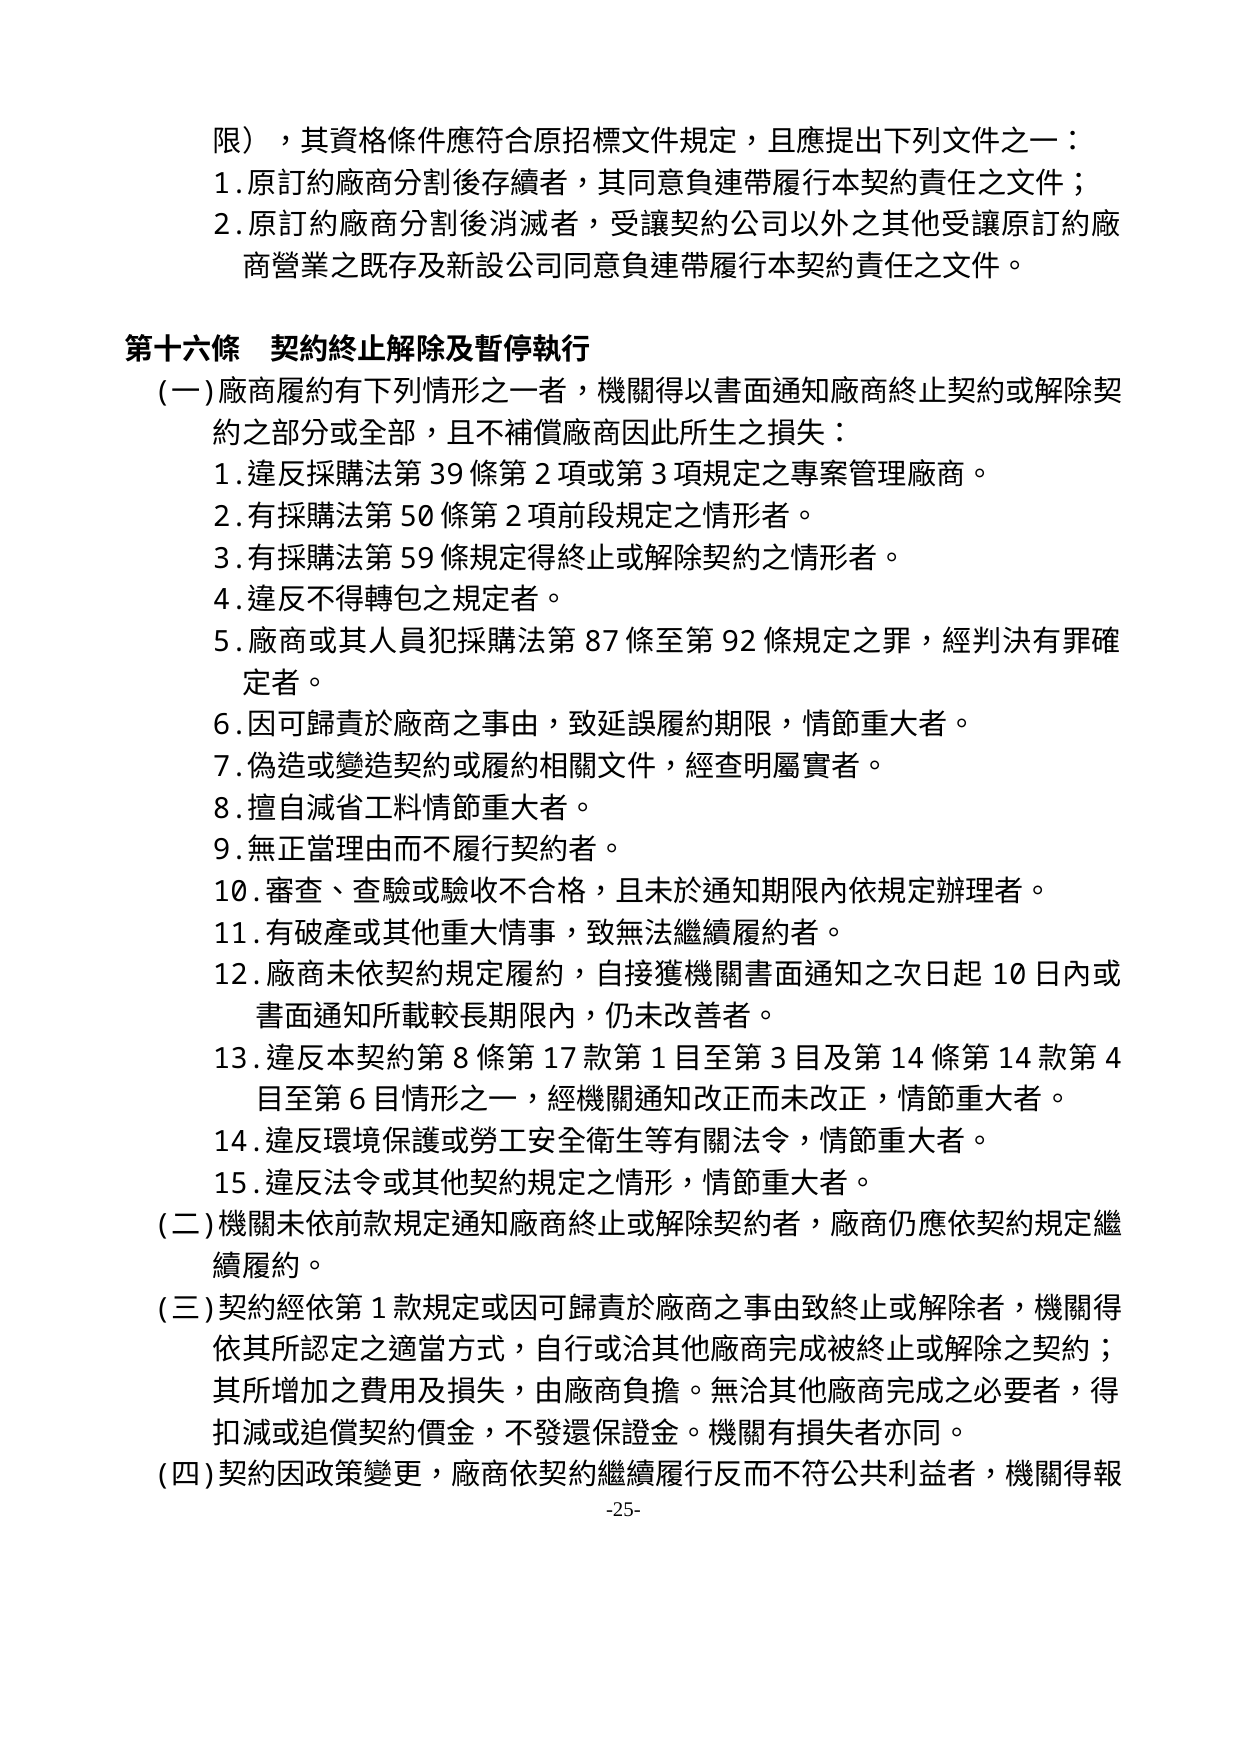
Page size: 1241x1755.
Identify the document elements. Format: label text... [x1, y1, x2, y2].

text 12.廠商未依契約規定履約，自接獲機關書面通知之次日起10日內或書面通知所載較長期限內，仍未改善者。 [213, 951, 1122, 1035]
text 2.原訂約廠商分割後消滅者，受讓契約公司以外之其他受讓原訂約廠商營業之既存及新設公司同意負連帶履行本契約責任之文件。 [213, 201, 1122, 285]
text 1.原訂約廠商分割後存續者，其同意負連帶履行本契約責任之文件； [213, 160, 1122, 201]
text 14.違反環境保護或勞工安全衛生等有關法令，情節重大者。 [213, 1118, 1122, 1160]
text 6.因可歸責於廠商之事由，致延誤履約期限，情節重大者。 [213, 701, 1122, 743]
text (一)廠商履約有下列情形之一者，機關得以書面通知廠商終止契約或解除契約之部分或全部，且不補償廠商因此所生之損失： [154, 368, 1122, 451]
text 13.違反本契約第8條第17款第1目至第3目及第14條第14款第4目至第6目情形之一，經機關通知改正而未改正，情節重大者。 [213, 1035, 1122, 1118]
text 15.違反法令或其他契約規定之情形，情節重大者。 [213, 1160, 1122, 1201]
text 11.有破產或其他重大情事，致無法繼續履約者。 [213, 910, 1122, 951]
text (三)契約經依第1款規定或因可歸責於廠商之事由致終止或解除者，機關得依其所認定之適當方式，自行或洽其他廠商完成被終止或解除之契約；其所增加之費用及損失，由廠商負擔。無洽其他廠商完成之必要者，得扣減或追償契約價金，不發還保證金。機關有損失者亦同。 [154, 1285, 1122, 1451]
text (二)機關未依前款規定通知廠商終止或解除契約者，廠商仍應依契約規定繼續履約。 [154, 1201, 1122, 1285]
text 7.偽造或變造契約或履約相關文件，經查明屬實者。 [213, 743, 1122, 785]
text 5.廠商或其人員犯採購法第87條至第92條規定之罪，經判決有罪確定者。 [213, 618, 1122, 701]
text 限），其資格條件應符合原招標文件規定，且應提出下列文件之一： [212, 118, 1122, 160]
text 2.有採購法第50條第2項前段規定之情形者。 [213, 493, 1122, 535]
text 8.擅自減省工料情節重大者。 [213, 785, 1122, 826]
text 1.違反採購法第39條第2項或第3項規定之專案管理廠商。 [213, 451, 1122, 493]
text (四)契約因政策變更，廠商依契約繼續履行反而不符公共利益者，機關得報 [154, 1451, 1122, 1493]
text 4.違反不得轉包之規定者。 [213, 576, 1122, 618]
text 3.有採購法第59條規定得終止或解除契約之情形者。 [213, 535, 1122, 576]
text 9.無正當理由而不履行契約者。 [213, 826, 1122, 868]
text 10.審查、查驗或驗收不合格，且未於通知期限內依規定辦理者。 [213, 868, 1122, 910]
text 第十六條 契約終止解除及暫停執行 [124, 326, 1122, 368]
